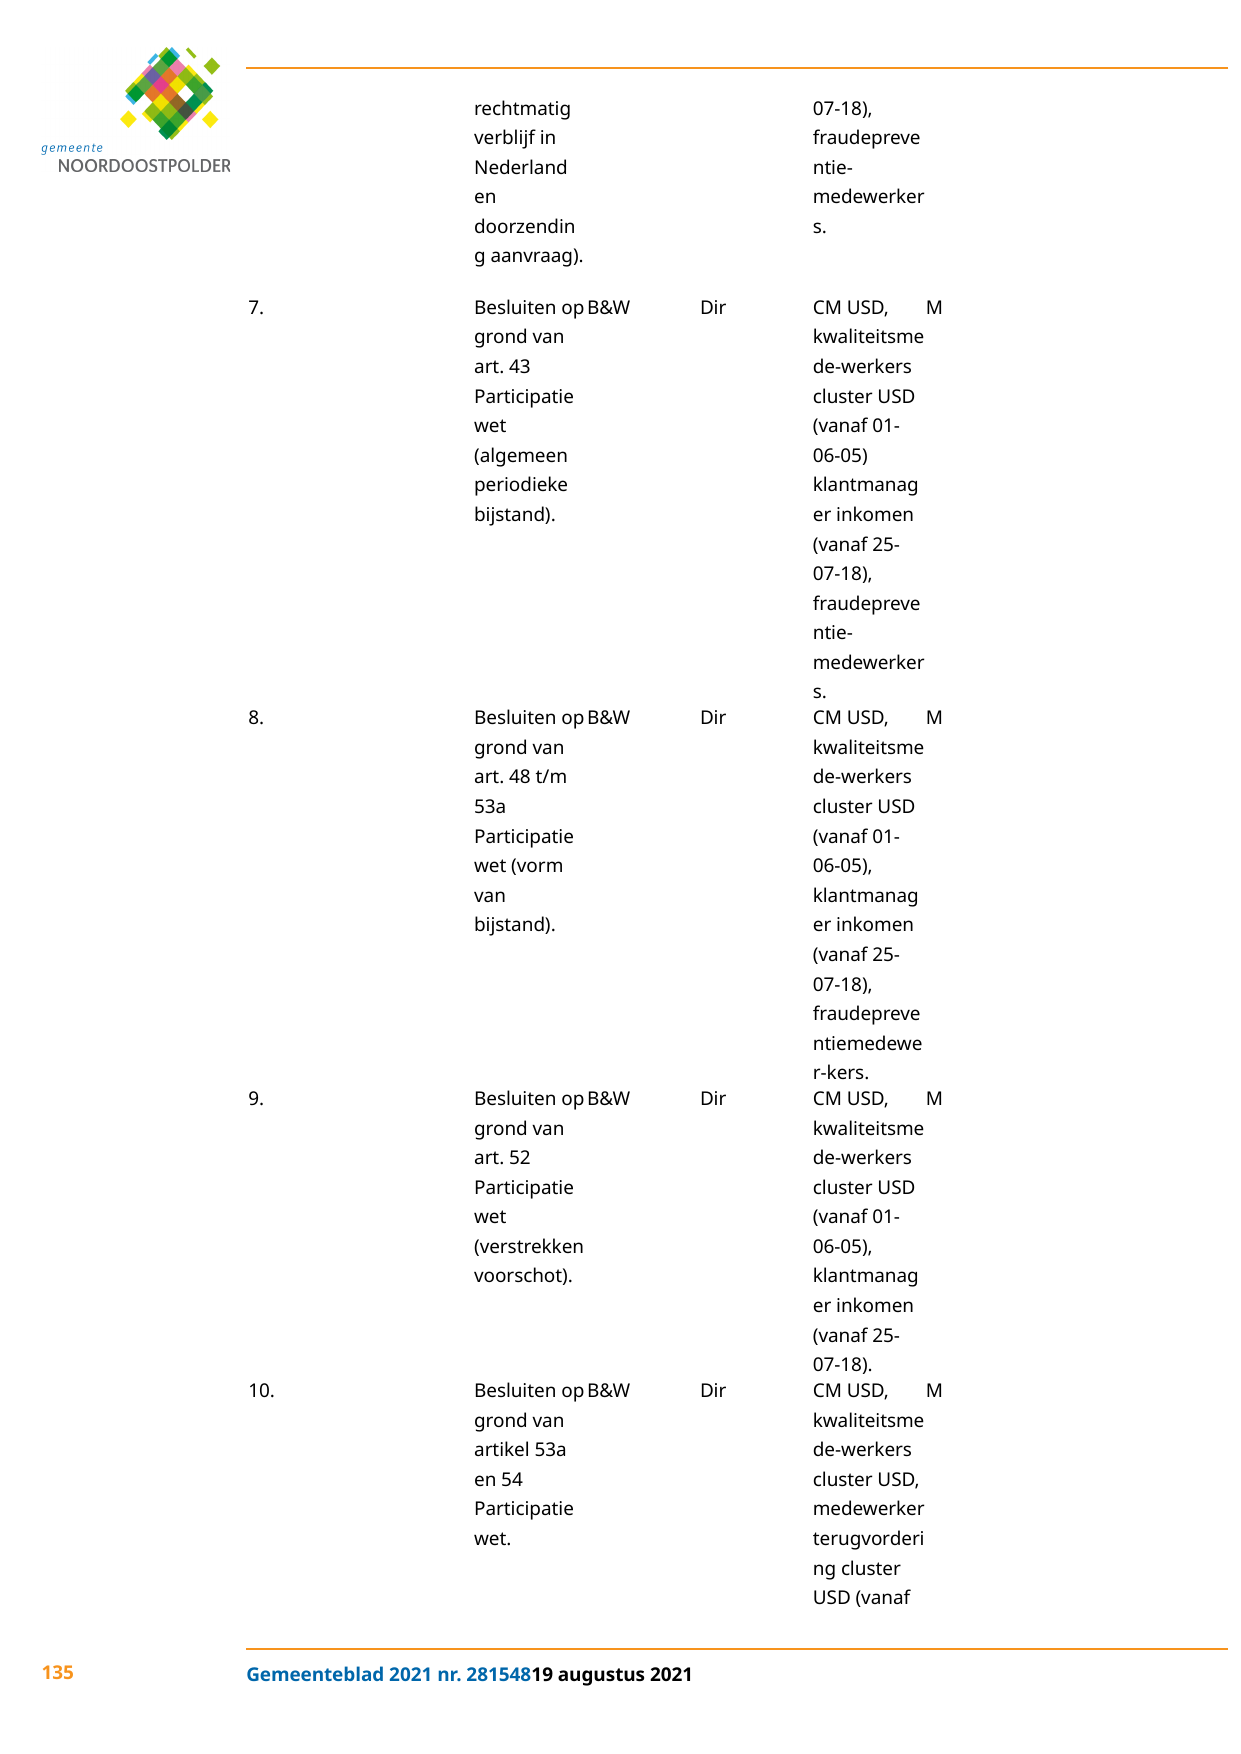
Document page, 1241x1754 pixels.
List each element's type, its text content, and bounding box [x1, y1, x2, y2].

table_cell B&W [587, 294, 700, 704]
table_cell [248, 95, 474, 268]
table_cell Dir [700, 705, 813, 1085]
table_cell Dir [700, 1377, 813, 1610]
table_cell CM USD, kwaliteitsmede-werkers cluster USD (vanaf 01-06-05), klantmanager inkomen (vanaf 25-07-18). [813, 1085, 926, 1377]
table_cell [1039, 294, 1152, 704]
table_cell M [926, 1085, 1038, 1377]
table_cell B&W [587, 1085, 700, 1377]
picture [41, 47, 231, 172]
table_cell [700, 95, 813, 268]
table_cell rechtmatig verblijf in Nederland en doorzending aanvraag). [474, 95, 587, 268]
table_cell 10. [248, 1377, 474, 1610]
table_cell [248, 269, 474, 294]
table_cell [926, 269, 1038, 294]
table_cell [926, 95, 1038, 268]
table_cell [587, 269, 700, 294]
table_cell [1039, 269, 1152, 294]
table_cell [587, 95, 700, 268]
table_cell Besluiten op grond van art. 52 Participatiewet (verstrekken voorschot). [474, 1085, 587, 1377]
table_cell [1039, 1377, 1152, 1610]
table_cell [1039, 1085, 1152, 1377]
table_cell CM USD, kwaliteitsmede-werkers cluster USD (vanaf 01-06-05) klantmanager inkomen (vanaf 25-07-18), fraudepreventie-medewerkers. [813, 294, 926, 704]
table_cell Dir [700, 294, 813, 704]
table_cell 7. [248, 294, 474, 704]
table_cell B&W [587, 705, 700, 1085]
table_cell Besluiten op grond van art. 43 Participatiewet (algemeen periodieke bijstand). [474, 294, 587, 704]
table_cell M [926, 705, 1038, 1085]
table_cell CM USD, kwaliteitsmede-werkers cluster USD, medewerker terugvordering cluster USD (vanaf [813, 1377, 926, 1610]
table_cell 8. [248, 705, 474, 1085]
table_cell [813, 269, 926, 294]
table_cell [700, 269, 813, 294]
table_cell B&W [587, 1377, 700, 1610]
table_cell 9. [248, 1085, 474, 1377]
table_cell Besluiten op grond van artikel 53a en 54 Participatiewet. [474, 1377, 587, 1610]
table_cell Dir [700, 1085, 813, 1377]
table_cell [474, 269, 587, 294]
table_cell 07-18), fraudepreventie-medewerkers. [813, 95, 926, 268]
table_cell [1039, 95, 1152, 268]
table_cell [1039, 705, 1152, 1085]
table_cell Besluiten op grond van art. 48 t/m 53a Participatiewet (vorm van bijstand). [474, 705, 587, 1085]
table_cell CM USD, kwaliteitsmede-werkers cluster USD (vanaf 01-06-05), klantmanager inkomen (vanaf 25-07-18), fraudepreventiemedewer-kers. [813, 705, 926, 1085]
table_cell M [926, 1377, 1038, 1610]
table_cell M [926, 294, 1038, 704]
